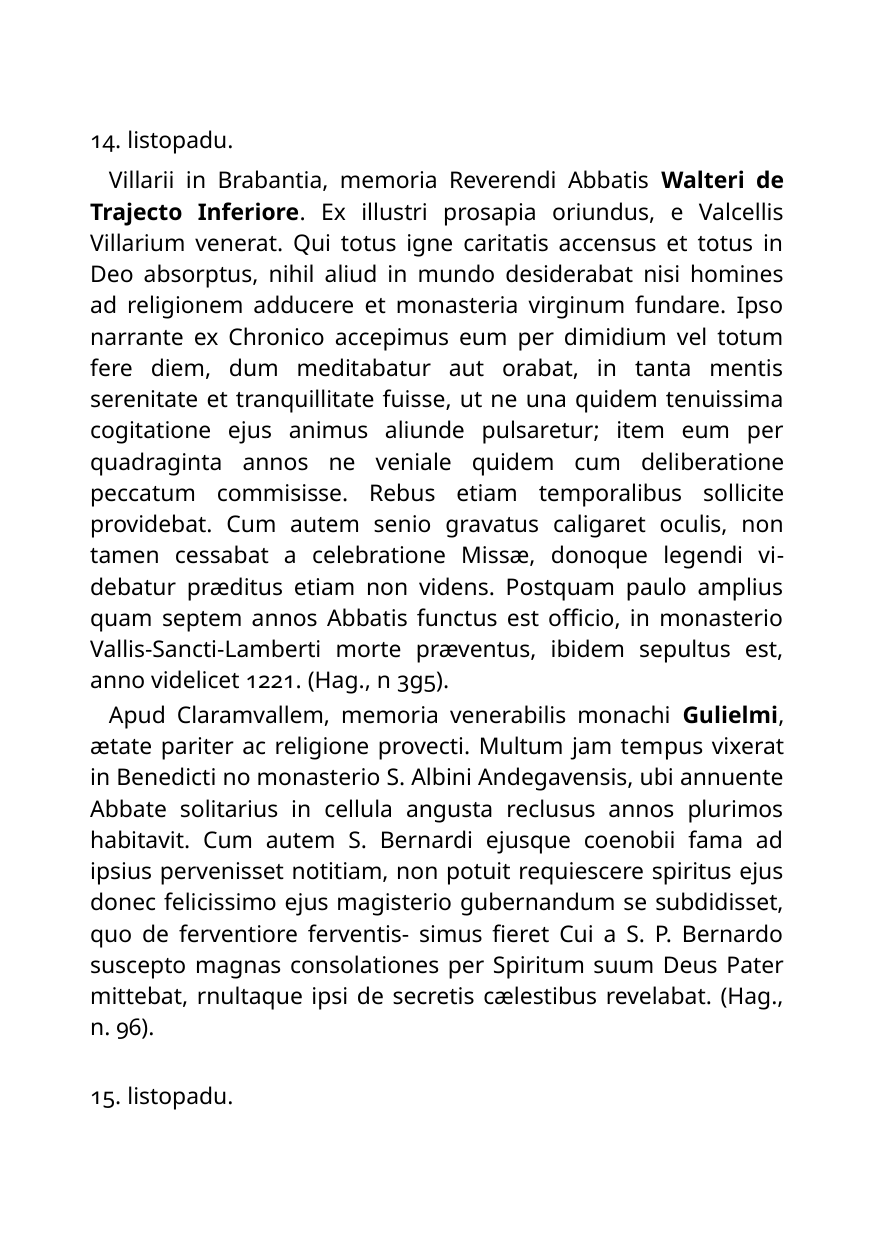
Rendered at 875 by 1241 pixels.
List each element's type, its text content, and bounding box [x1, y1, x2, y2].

text Villarii in Brabantia, memoria Reverendi Abbatis Walteri de Trajecto Inferiore. Ex illustri prosapia oriundus, e Valcellis Villarium venerat. Qui totus igne caritatis accensus et totus in Deo absorptus, nihil aliud in mundo desiderabat nisi homines ad religionem adducere et monasteria virginum fundare. Ipso narrante ex Chronico accepimus eum per dimidium vel totum fere diem, dum meditabatur aut orabat, in tanta mentis serenitate et tranquillitate fuisse, ut ne una quidem tenuissima cogitatione ejus animus aliunde pulsaretur; item eum per quadraginta annos ne veniale quidem cum deli­beratione peccatum commisisse. Rebus etiam temporalibus sol­licite providebat. Cum autem senio gravatus caligaret oculis, non tamen cessabat a celebratione Missæ, donoque legendi vi­debatur præditus etiam non videns. Postquam paulo amplius quam septem annos Abbatis functus est officio, in monasterio Vallis-Sancti-Lamberti morte præventus, ibidem sepultus est, anno videlicet 1221. (Hag., n 3g5). [90, 164, 784, 696]
text 14. listopadu. [90, 124, 784, 156]
text 15. listopadu. [90, 1080, 784, 1111]
text Apud Claramvallem, memoria venerabilis monachi Gulielmi, ætate pariter ac religione provecti. Multum jam tem­pus vixerat in Benedicti no monasterio S. Albini Andegavensis, ubi annuente Abbate solitarius in cellula angusta reclusus annos plurimos habitavit. Cum autem S. Bernardi ejusque coenobii fama ad ipsius pervenisset notitiam, non potuit requiescere spiritus ejus donec felicissimo ejus magisterio gubernandum se subdidisset, quo de ferventiore ferventis- simus fieret Cui a S. P. Bernardo suscepto magnas consola­tiones per Spiritum suum Deus Pater mittebat, rnultaque ipsi de secretis cælestibus revelabat. (Hag., n. 96). [90, 699, 784, 1042]
